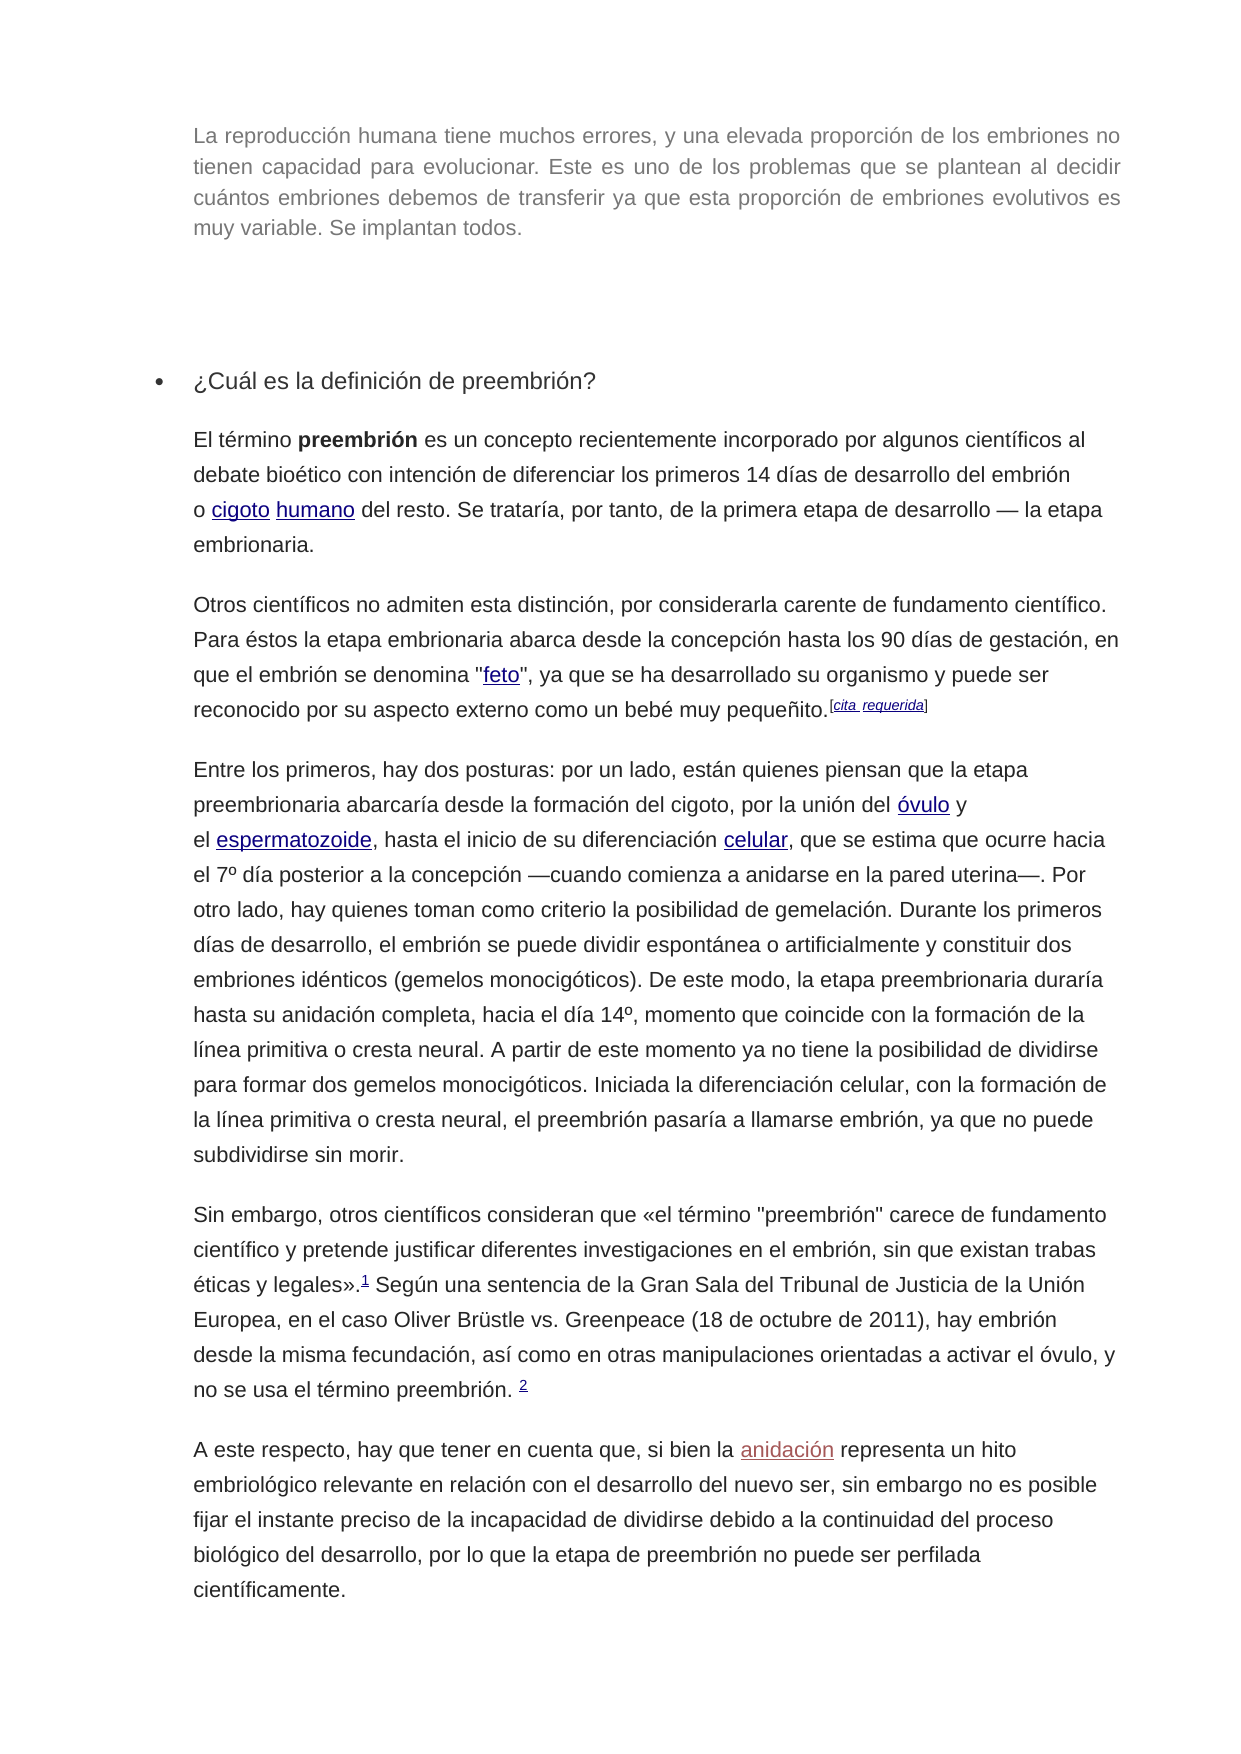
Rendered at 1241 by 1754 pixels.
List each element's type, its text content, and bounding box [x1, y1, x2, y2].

text La reproducción humana tiene muchos errores, y una elevada proporción de los embriones no tienen capacidad para evolucionar. Este es uno de los problemas que se plantean al decidir cuántos embriones debemos de transferir ya que esta proporción de embriones evolutivos es muy variable. Se implantan todos. [193, 118, 1122, 240]
list ¿Cuál es la definición de preembrión? [156, 364, 1122, 394]
text Entre los primeros, hay dos posturas: por un lado, están quienes piensan que la etapa preembrionaria abarcaría desde la formación del cigoto, por la unión del óvulo y el espermatozoide, hasta el inicio de su diferenciación celular, que se estima que ocurre hacia el 7º día posterior a la concepción —cuando comienza a anidarse en la pared uterina—. Por otro lado, hay quienes toman como criterio la posibilidad de gemelación. Durante los primeros días de desarrollo, el embrión se puede dividir espontánea o artificialmente y constituir dos embriones idénticos (gemelos monocigóticos). De este modo, la etapa preembrionaria duraría hasta su anidación completa, hacia el día 14º, momento que coincide con la formación de la línea primitiva o cresta neural. A partir de este momento ya no tiene la posibilidad de dividirse para formar dos gemelos monocigóticos. Iniciada la diferenciación celular, con la formación de la línea primitiva o cresta neural, el preembrión pasaría a llamarse embrión, ya que no puede subdividirse sin morir. [193, 747, 1122, 1167]
text Sin embargo, otros científicos consideran que «el término "preembrión" carece de fundamento científico y pretende justificar diferentes investigaciones en el embrión, sin que existan trabas éticas y legales».1 Según una sentencia de la Gran Sala del Tribunal de Justicia de la Unión Europea, en el caso Oliver Brüstle vs. Greenpeace (18 de octubre de 2011), hay embrión desde la misma fecundación, así como en otras manipulaciones orientadas a activar el óvulo, y no se usa el término preembrión. 2 [193, 1192, 1122, 1402]
text El término preembrión es un concepto recientemente incorporado por algunos científicos al debate bioético con intención de diferenciar los primeros 14 días de desarrollo del embrión o cigoto humano del resto. Se trataría, por tanto, de la primera etapa de desarrollo — la etapa embrionaria. [193, 417, 1122, 557]
text A este respecto, hay que tener en cuenta que, si bien la anidación representa un hito embriológico relevante en relación con el desarrollo del nuevo ser, sin embargo no es posible fijar el instante preciso de la incapacidad de dividirse debido a la continuidad del proceso biológico del desarrollo, por lo que la etapa de preembrión no puede ser perfilada científicamente. [193, 1427, 1122, 1602]
text Otros científicos no admiten esta distinción, por considerarla carente de fundamento científico. Para éstos la etapa embrionaria abarca desde la concepción hasta los 90 días de gestación, en que el embrión se denomina "feto", ya que se ha desarrollado su organismo y puede ser reconocido por su aspecto externo como un bebé muy pequeñito.[cita requerida] [193, 582, 1122, 722]
